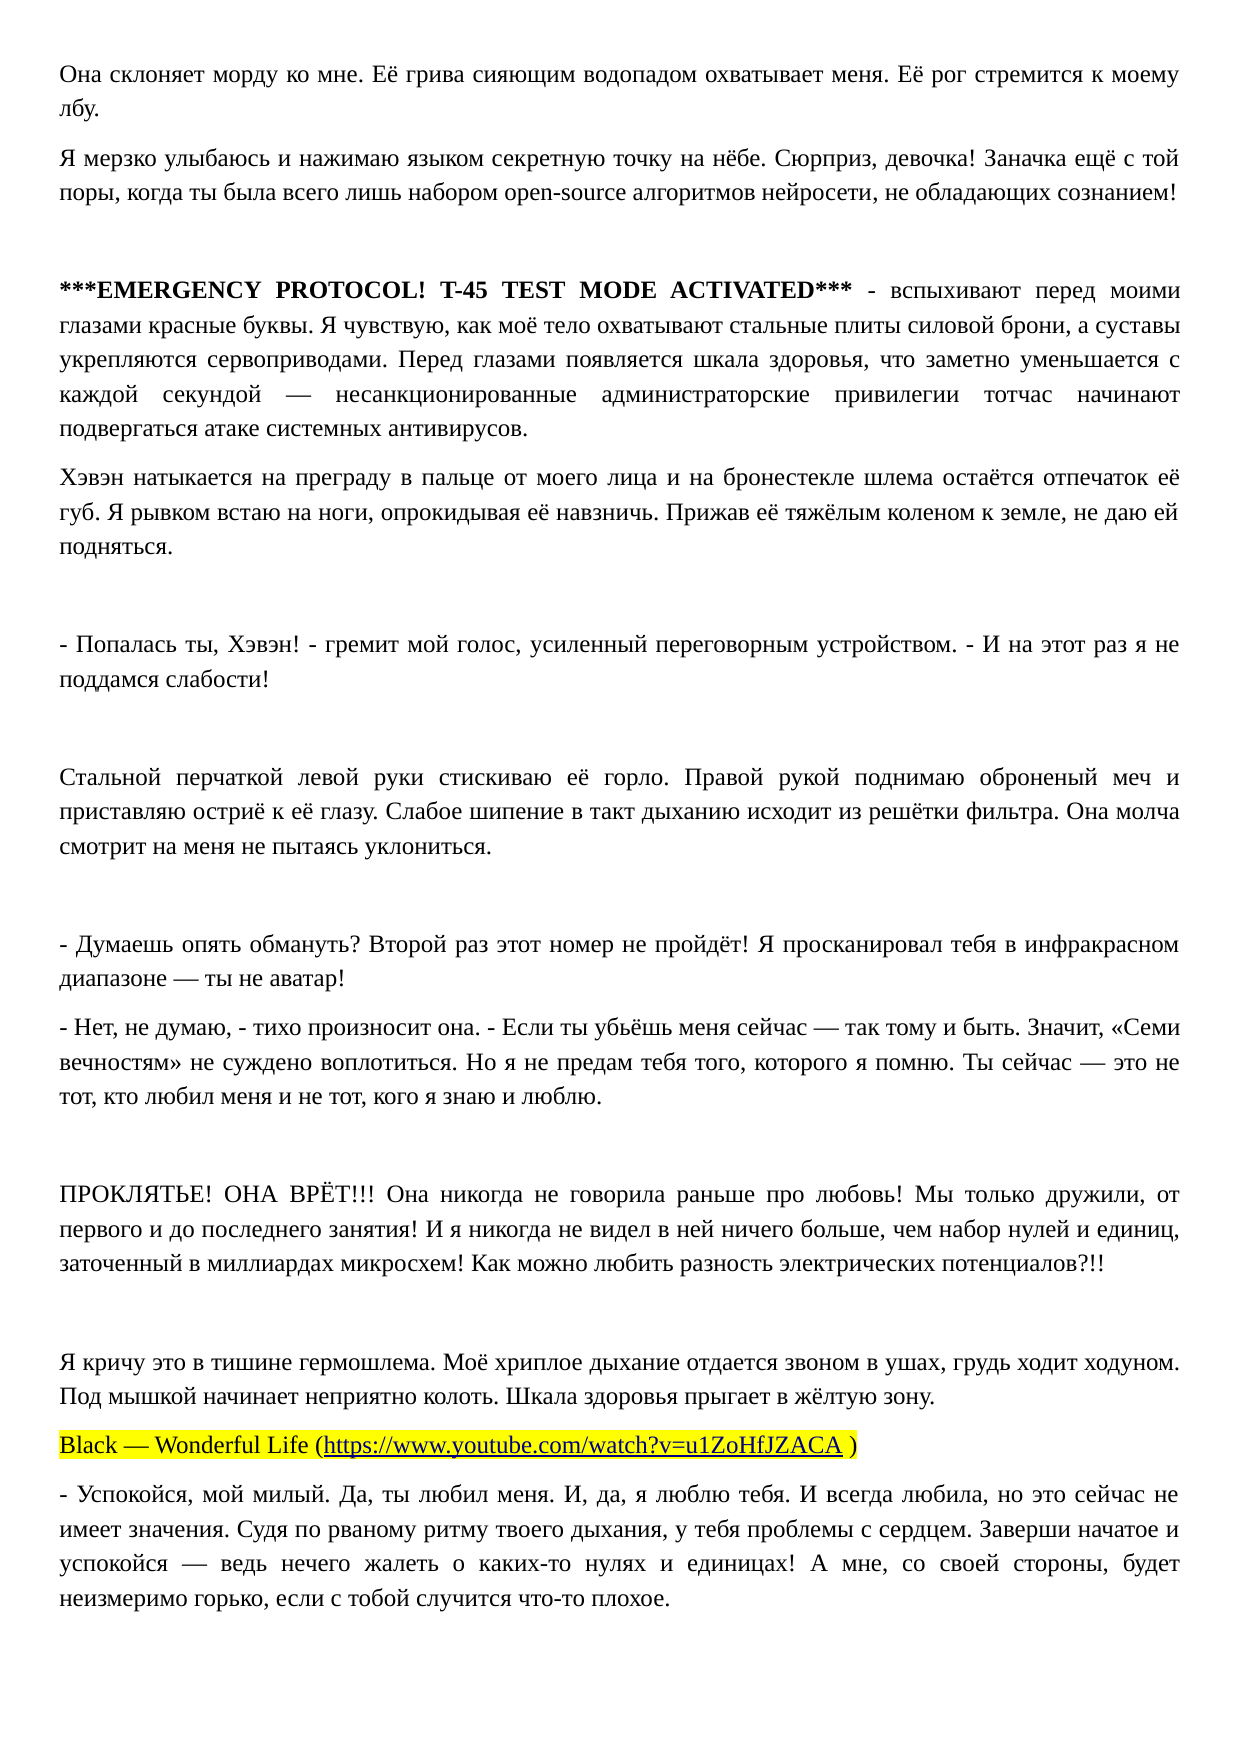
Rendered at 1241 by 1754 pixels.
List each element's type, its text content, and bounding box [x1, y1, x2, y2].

text ПРОКЛЯТЬЕ! ОНА ВРЁТ!!! Она никогда не говорила раньше про любовь! Мы только дружили, от первого и до последнего занятия! И я никогда не видел в ней ничего больше, чем набор нулей и единиц, заточенный в миллиардах микросхем! Как можно любить разность электрических потенциалов?!! [59, 1179, 1181, 1277]
text Я мерзко улыбаюсь и нажимаю языком секретную точку на нёбе. Сюрприз, девочка! Заначка ещё с той поры, когда ты была всего лишь набором open-source алгоритмов нейросети, не обладающих сознанием! [59, 143, 1181, 206]
text Стальной перчаткой левой руки стискиваю её горло. Правой рукой поднимаю оброненый меч и приставляю остриё к её глазу. Слабое шипение в такт дыханию исходит из решётки фильтра. Она молча смотрит на меня не пытаясь уклониться. [59, 762, 1181, 859]
text - Нет, не думаю, - тихо произносит она. - Если ты убьёшь меня сейчас — так тому и быть. Значит, «Семи вечностям» не суждено воплотиться. Но я не предам тебя того, которого я помню. Ты сейчас — это не тот, кто любил меня и не тот, кого я знаю и люблю. [59, 1012, 1181, 1110]
text Хэвэн натыкается на преграду в пальце от моего лица и на бронестекле шлема остаётся отпечаток её губ. Я рывком встаю на ноги, опрокидывая её навзничь. Прижав её тяжёлым коленом к земле, не даю ей подняться. [59, 462, 1181, 560]
text - Думаешь опять обмануть? Второй раз этот номер не пройдёт! Я просканировал тебя в инфракрасном диапазоне — ты не аватар! [59, 929, 1181, 992]
text Она склоняет морду ко мне. Её грива сияющим водопадом охватывает меня. Её рог стремится к моему лбу. [59, 59, 1181, 122]
text Я кричу это в тишине гермошлема. Моё хриплое дыхание отдается звоном в ушах, грудь ходит ходуном. Под мышкой начинает неприятно колоть. Шкала здоровья прыгает в жёлтую зону. [59, 1347, 1181, 1410]
text - Попалась ты, Хэвэн! - гремит мой голос, усиленный переговорным устройством. - И на этот раз я не поддамся слабости! [59, 629, 1181, 692]
text Black — Wonderful Life (https://www.youtube.com/watch?v=u1ZoHfJZACA ) [59, 1430, 1181, 1459]
text ***EMERGENCY PROTOCOL! T-45 TEST MODE ACTIVATED*** - вспыхивают перед моими глазами красные буквы. Я чувствую, как моё тело охватывают стальные плиты силовой брони, а суставы укрепляются сервоприводами. Перед глазами появляется шкала здоровья, что заметно уменьшается с каждой секундой — несанкционированные администраторские привилегии тотчас начинают подвергаться атаке системных антивирусов. [59, 275, 1181, 442]
text - Успокойся, мой милый. Да, ты любил меня. И, да, я люблю тебя. И всегда любила, но это сейчас не имеет значения. Судя по рваному ритму твоего дыхания, у тебя проблемы с сердцем. Заверши начатое и успокойся — ведь нечего жалеть о каких-то нулях и единицах! А мне, со своей стороны, будет неизмеримо горько, если с тобой случится что-то плохое. [59, 1479, 1181, 1611]
